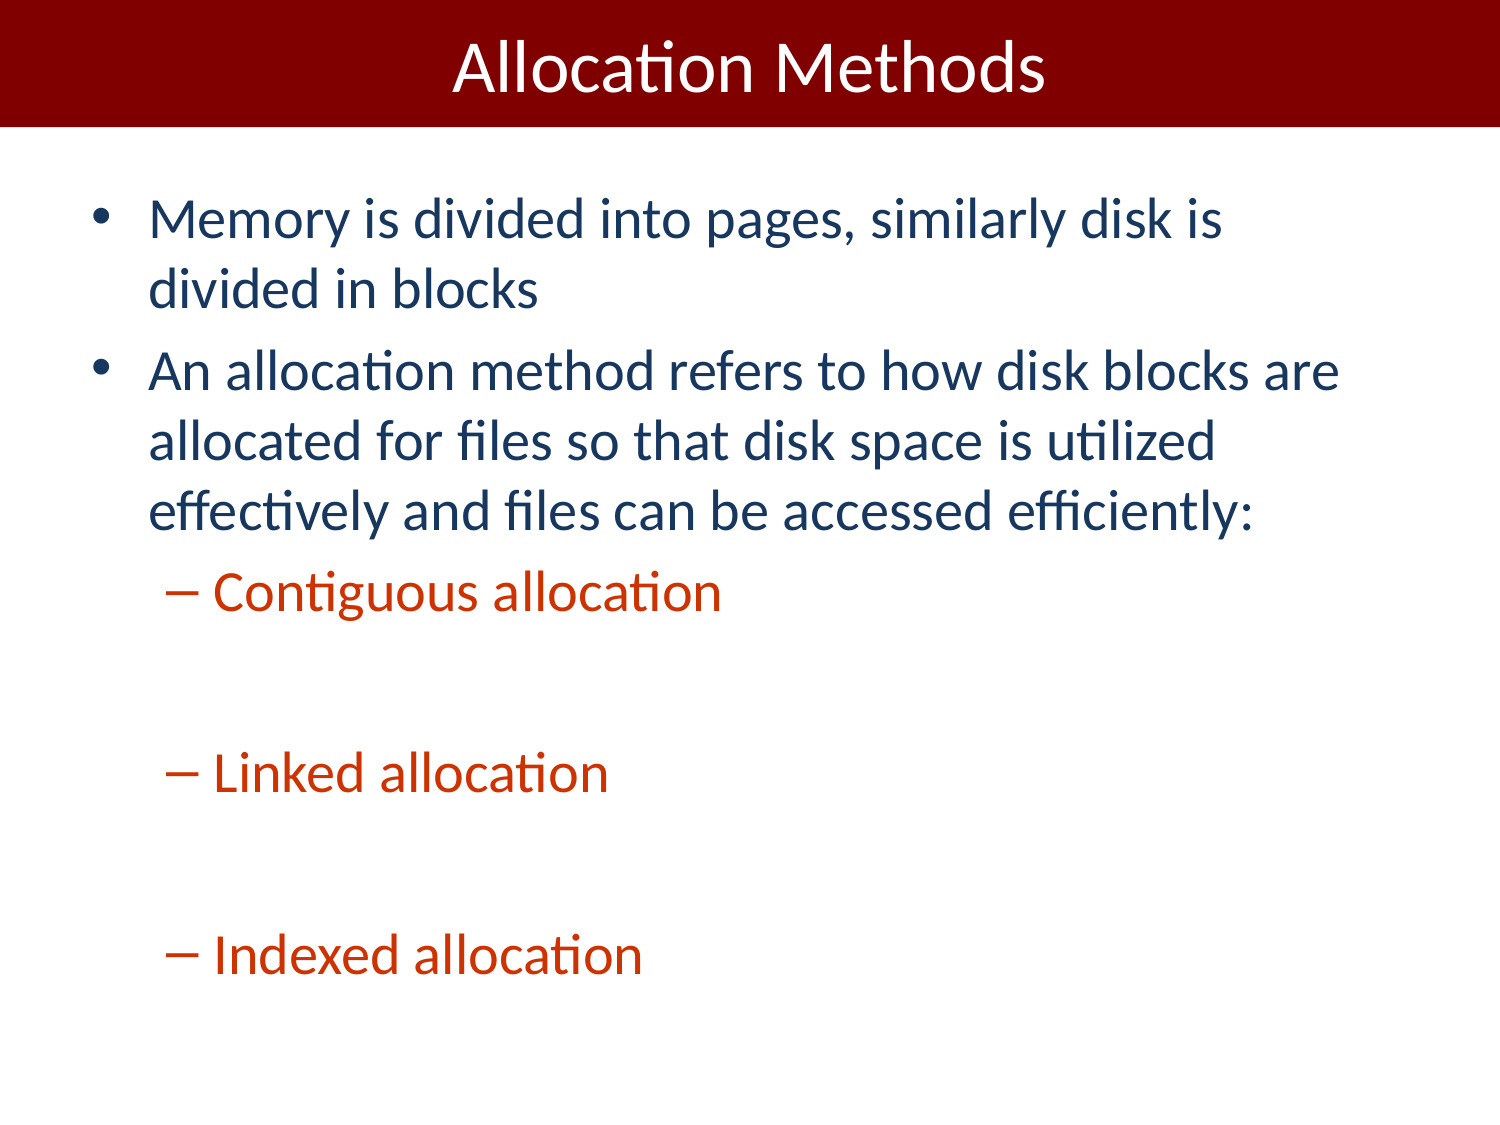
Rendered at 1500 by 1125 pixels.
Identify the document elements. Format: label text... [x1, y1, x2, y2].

title Allocation Methods [0, 0, 1500, 128]
list Memory is divided into pages, similarly disk is divided in blocks An allocation method refers to how disk blocks are allocated for files so that disk space is utilized effectively and files can be accessed efficiently: Contiguous allocation Linked allocation Indexed allocation [76, 172, 1424, 848]
